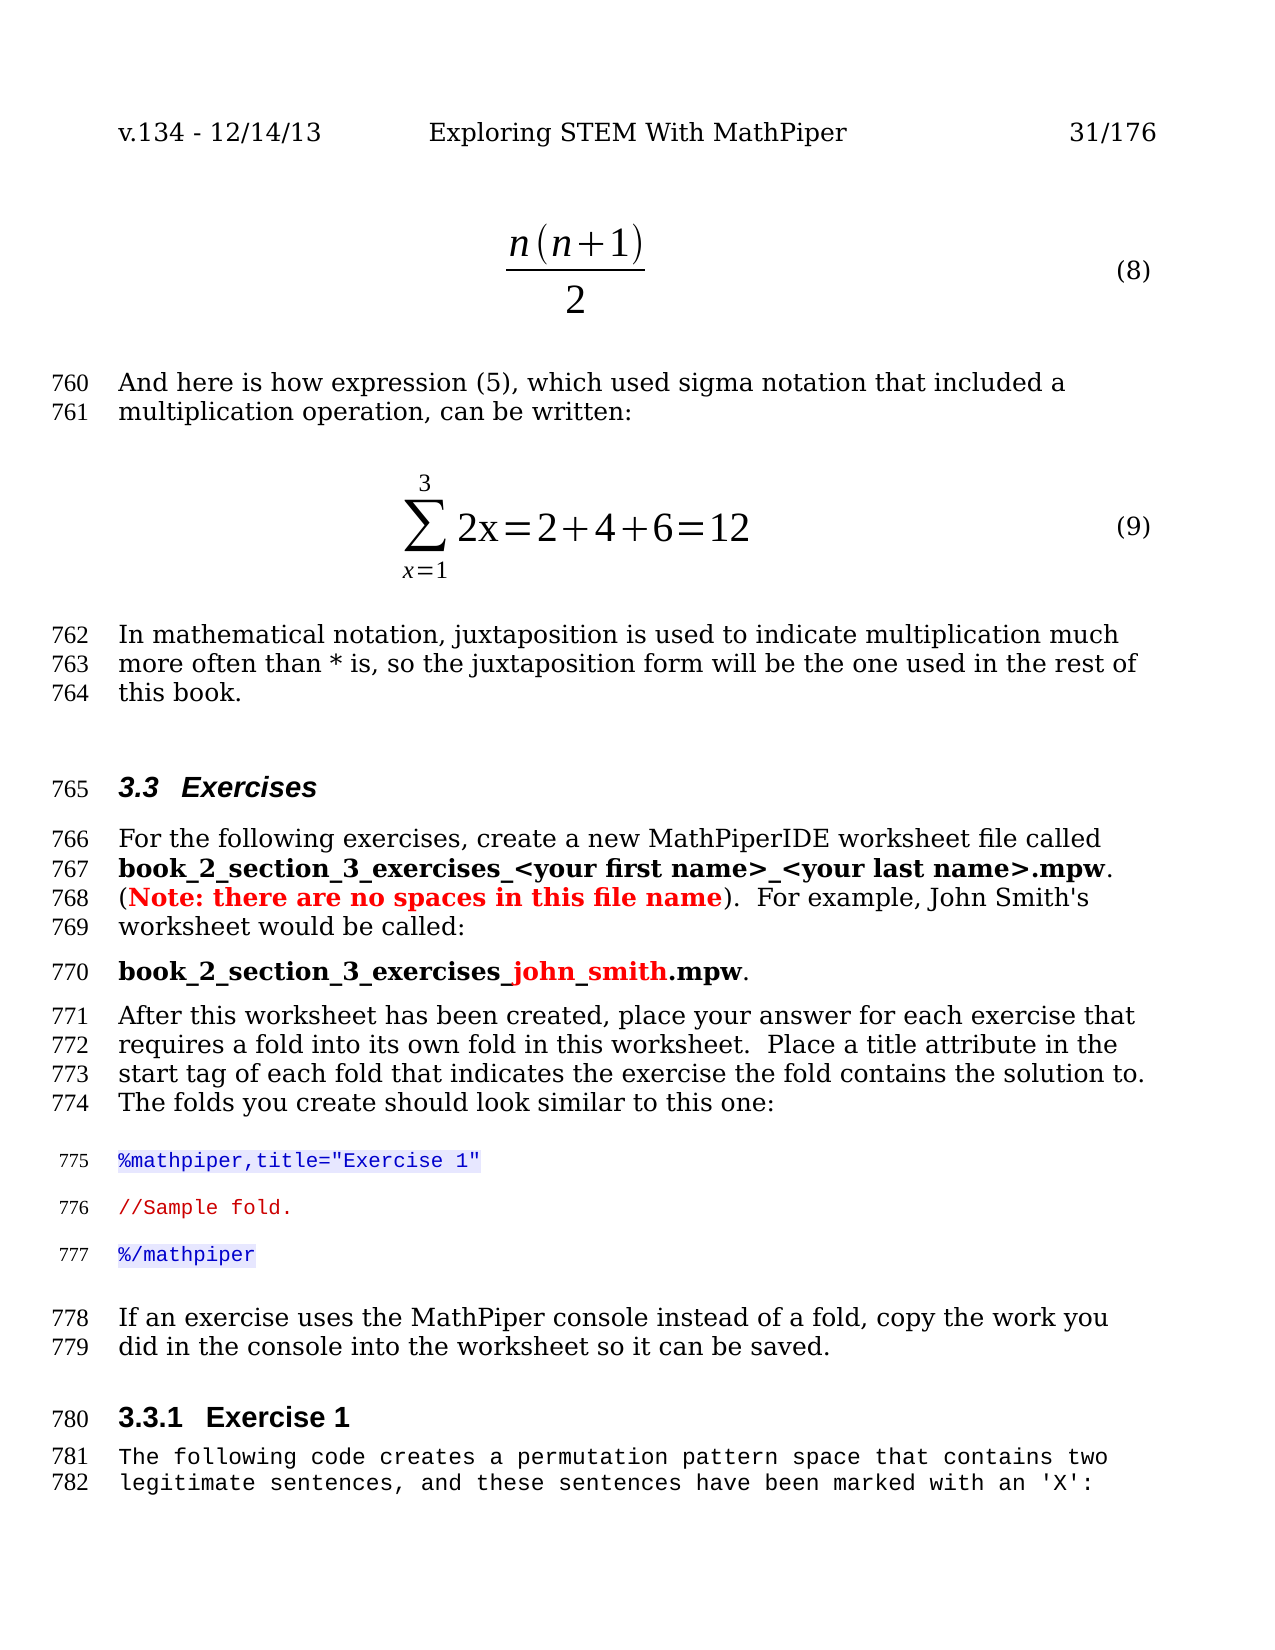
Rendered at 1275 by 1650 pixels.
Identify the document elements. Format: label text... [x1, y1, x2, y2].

table_header [118, 212, 1041, 330]
text And here is how expression (5), which used sigma notation that included a multiplication operation, can be written: [118, 368, 1157, 427]
table_header [118, 462, 1041, 591]
text book_2_section_3_exercises_john_smith.mpw. [118, 957, 1157, 986]
text In mathematical notation, juxtaposition is used to indicate multiplication much more often than * is, so the juxtaposition form will be the one used in the rest of this book. [118, 620, 1157, 707]
text %mathpiper,title="Exercise 1" [118, 1149, 1157, 1173]
table_header (8) [1041, 212, 1157, 330]
table_header (9) [1041, 462, 1157, 591]
subtitle Exercise 1 [118, 1400, 1157, 1434]
text The following code creates a permutation pattern space that contains two legitimate sentences, and these sentences have been marked with an 'X': [118, 1446, 1157, 1497]
text For the following exercises, create a new MathPiperIDE worksheet file called book_2_section_3_exercises_<your first name>_<your last name>.mpw. (Note: there are no spaces in this file name). For example, John Smith's worksheet would be called: [118, 824, 1157, 942]
subtitle Exercises [118, 770, 1157, 803]
text After this worksheet has been created, place your answer for each exercise that requires a fold into its own fold in this worksheet. Place a title attribute in the start tag of each fold that indicates the exercise the fold contains the solution to. The folds you create should look similar to this one: [118, 1001, 1157, 1118]
text //Sample fold. [118, 1197, 1157, 1221]
text If an exercise uses the MathPiper console instead of a fold, copy the work you did in the console into the worksheet so it can be saved. [118, 1303, 1157, 1361]
text %/mathpiper [118, 1244, 1157, 1268]
